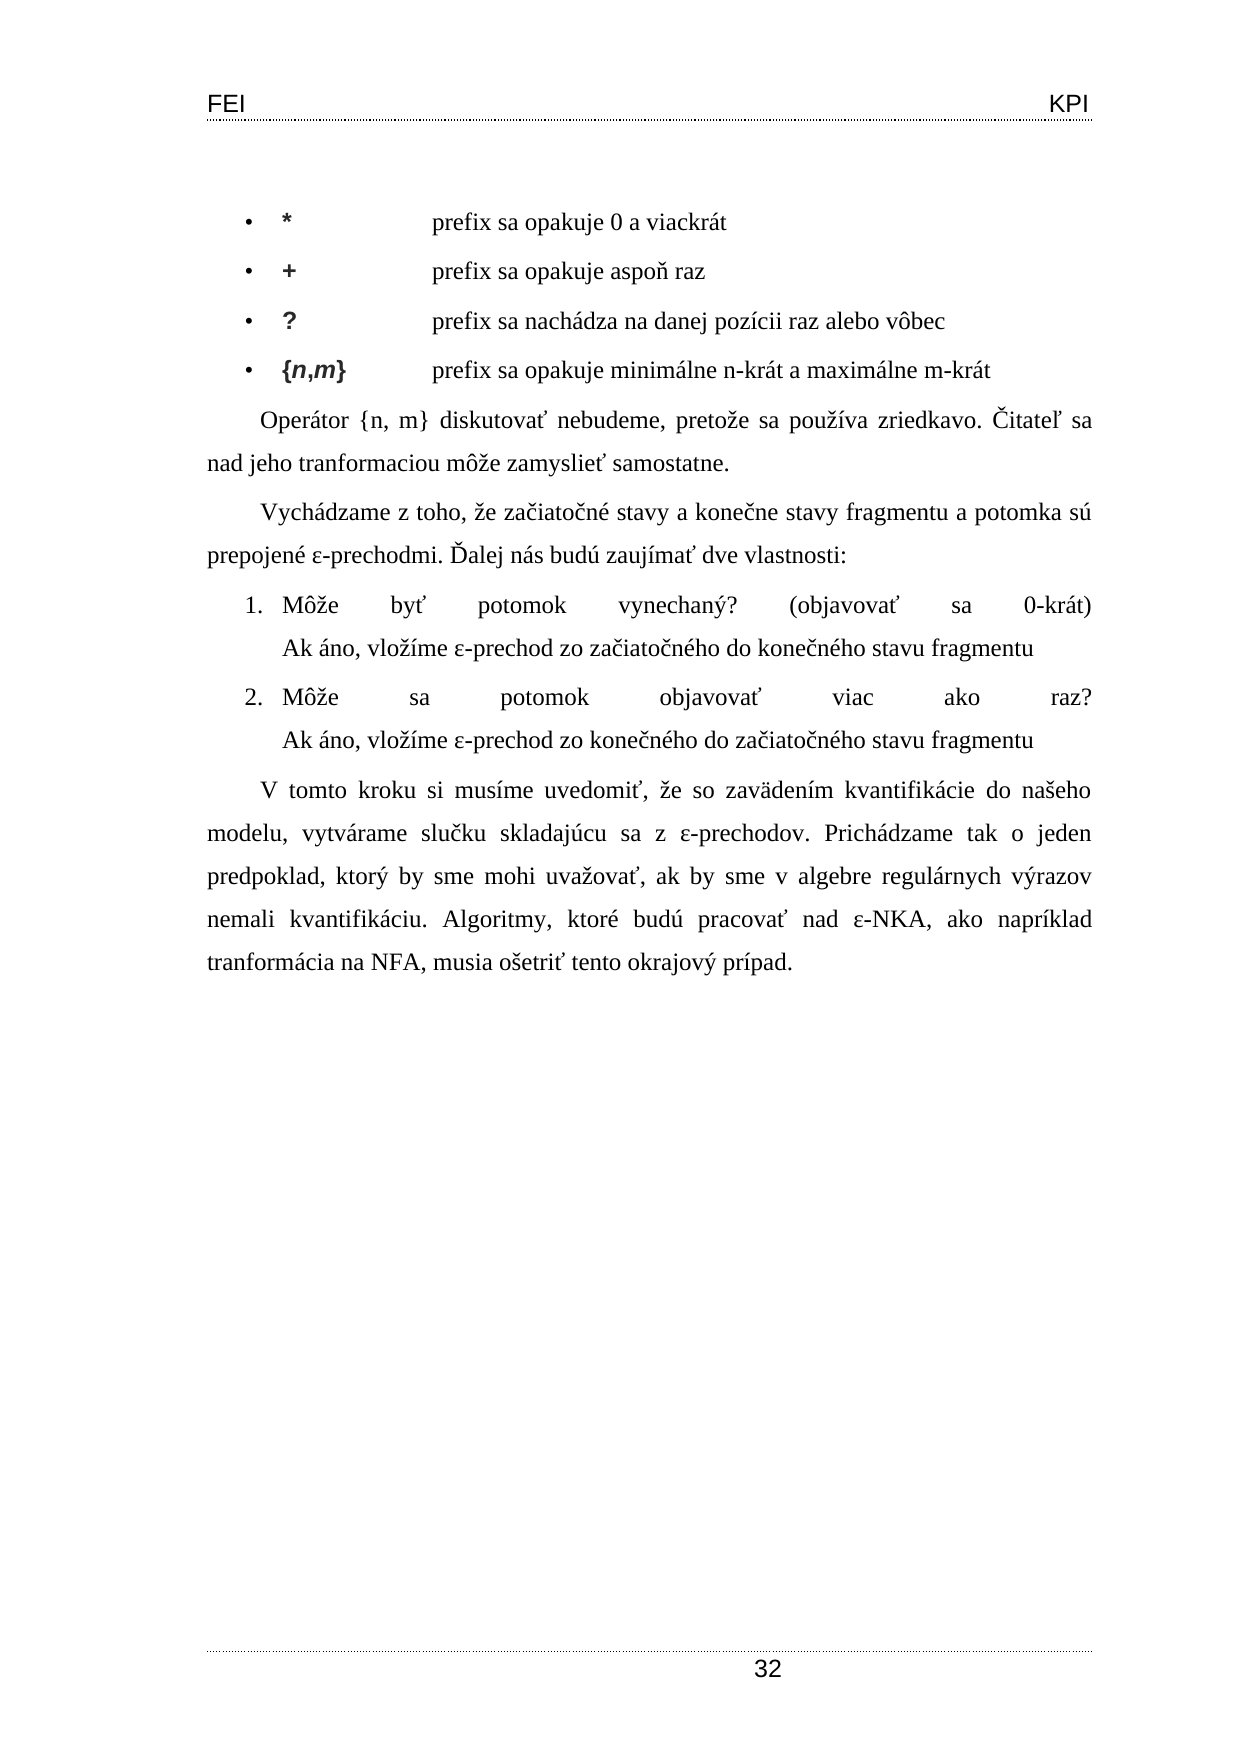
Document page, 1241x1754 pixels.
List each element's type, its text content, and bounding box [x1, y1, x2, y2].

list Môže byť potomok vynechaný? (objavovať sa 0-krát) Ak áno, vložíme ε-prechod zo začiatočného do konečného stavu fragmentu [244, 590, 1092, 662]
list * prefix sa opakuje 0 a viackrát [244, 207, 1092, 236]
text Operátor {n, m} diskutovať nebudeme, pretože sa používa zriedkavo. Čitateľ sa nad jeho tranformaciou môže zamyslieť samostatne. [207, 405, 1092, 477]
text Vychádzame z toho, že začiatočné stavy a konečne stavy fragmentu a potomka sú prepojené ε-prechodmi. Ďalej nás budú zaujímať dve vlastnosti: [207, 497, 1092, 569]
list ? prefix sa nachádza na danej pozícii raz alebo vôbec [244, 306, 1092, 334]
text V tomto kroku si musíme uvedomiť, že so zavädením kvantifikácie do našeho modelu, vytvárame slučku skladajúcu sa z ε-prechodov. Prichádzame tak o jeden predpoklad, ktorý by sme mohi uvažovať, ak by sme v algebre regulárnych výrazov nemali kvantifikáciu. Algoritmy, ktoré budú pracovať nad ε-NKA, ako napríklad tranformácia na NFA, musia ošetriť tento okrajový prípad. [207, 775, 1092, 976]
list Môže sa potomok objavovať viac ako raz? Ak áno, vložíme ε-prechod zo konečného do začiatočného stavu fragmentu [244, 682, 1092, 754]
list + prefix sa opakuje aspoň raz [244, 256, 1092, 285]
list {n,m} prefix sa opakuje minimálne n-krát a maximálne m-krát [244, 355, 1092, 384]
